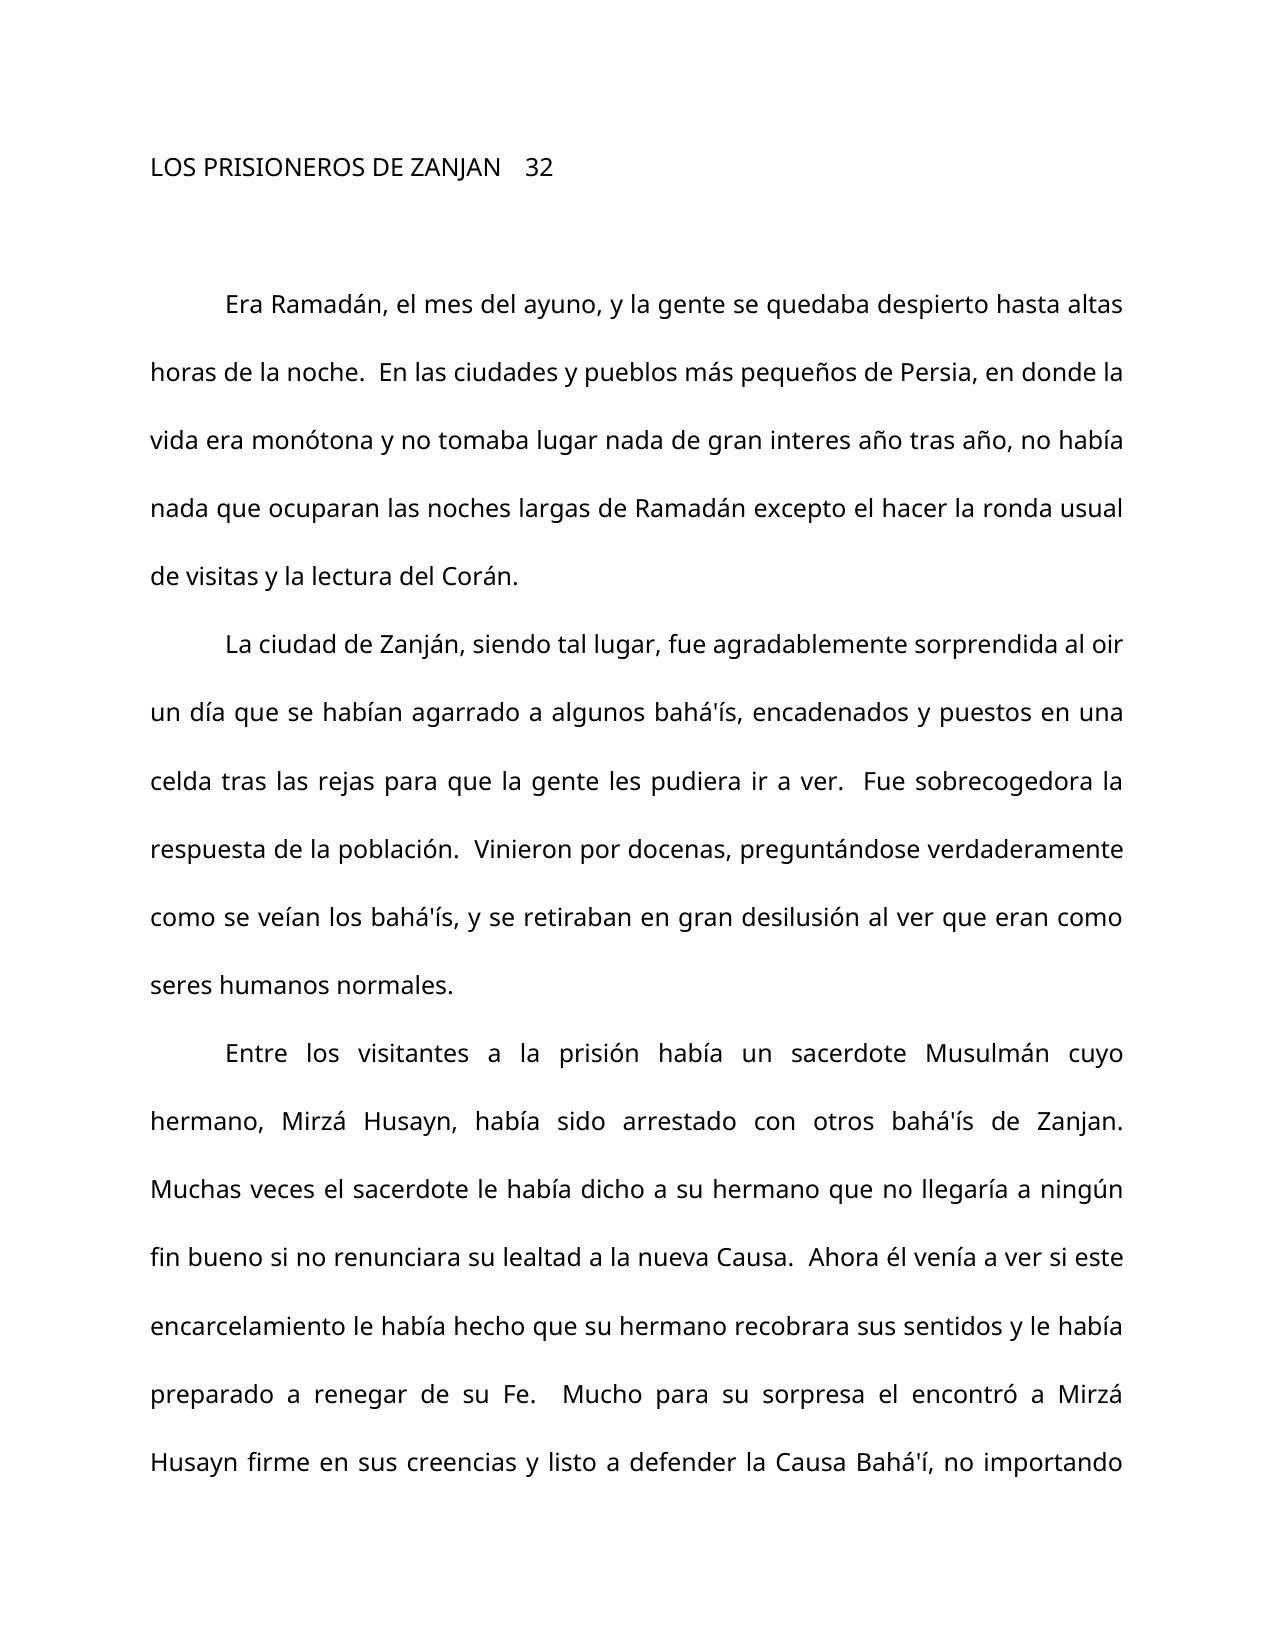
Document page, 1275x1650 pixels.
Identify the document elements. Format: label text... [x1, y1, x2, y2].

text Entre los visitantes a la prisión había un sacerdote Musulmán cuyo hermano, Mirzá Husayn, había sido arrestado con otros bahá'ís de Zanjan. Muchas veces el sacerdote le había dicho a su hermano que no llegaría a ningún fin bueno si no renunciara su lealtad a la nueva Causa. Ahora él venía a ver si este encarcelamiento le había hecho que su hermano recobrara sus sentidos y le había preparado a renegar de su Fe. Mucho para su sorpresa el encontró a Mirzá Husayn firme en sus creencias y listo a defender la Causa Bahá'í, no importando [150, 1036, 1125, 1478]
text LOS PRISIONEROS DE ZANJAN 32 [150, 150, 1125, 184]
text Era Ramadán, el mes del ayuno, y la gente se quedaba despierto hasta altas horas de la noche. En las ciudades y pueblos más pequeños de Persia, en donde la vida era monótona y no tomaba lugar nada de gran interes año tras año, no había nada que ocuparan las noches largas de Ramadán excepto el hacer la ronda usual de visitas y la lectura del Corán. [150, 286, 1125, 593]
text La ciudad de Zanján, siendo tal lugar, fue agradablemente sorprendida al oir un día que se habían agarrado a algunos bahá'ís, encadenados y puestos en una celda tras las rejas para que la gente les pudiera ir a ver. Fue sobrecogedora la respuesta de la población. Vinieron por docenas, preguntándose verdaderamente como se veían los bahá'ís, y se retiraban en gran desilusión al ver que eran como seres humanos normales. [150, 627, 1125, 1002]
